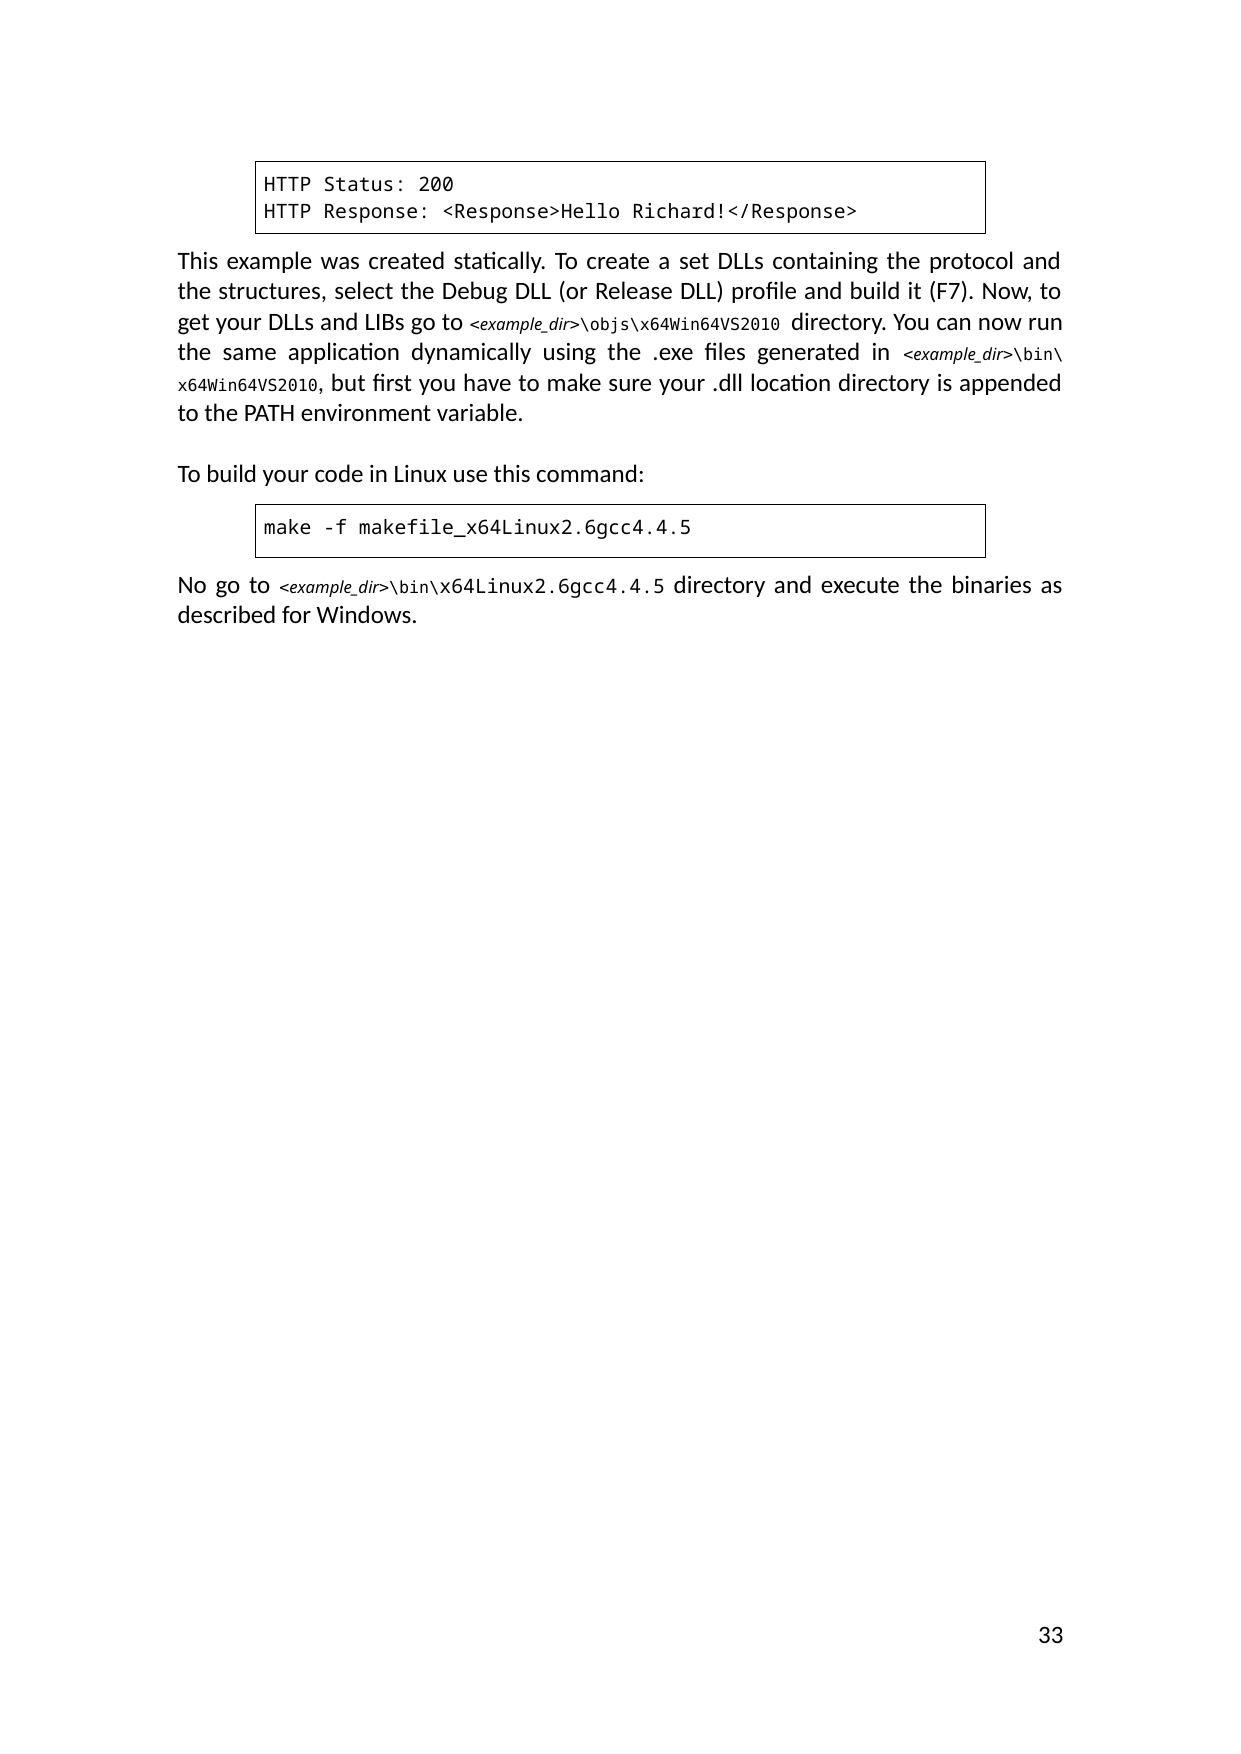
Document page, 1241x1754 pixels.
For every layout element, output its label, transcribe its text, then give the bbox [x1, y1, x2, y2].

text HTTP Status: 200 [264, 170, 977, 197]
text To build your code in Linux use this command: [177, 458, 1063, 489]
text make -f makefile_x64Linux2.6gcc4.4.5 [264, 513, 977, 540]
text HTTP Response: <Response>Hello Richard!</Response> [264, 197, 977, 224]
text No go to <example_dir>\bin\x64Linux2.6gcc4.4.5 directory and execute the binaries as described for Windows. [177, 489, 1063, 630]
text This example was created statically. To create a set DLLs containing the protocol and the structures, select the Debug DLL (or Release DLL) profile and build it (F7). Now, to get your DLLs and LIBs go to <example_dir>\objs\x64Win64VS2010 directory. You can now run the same application dynamically using the .exe files generated in <example_dir>\bin\x64Win64VS2010, but first you have to make sure your .dll location directory is appended to the PATH environment variable. [177, 148, 1063, 428]
